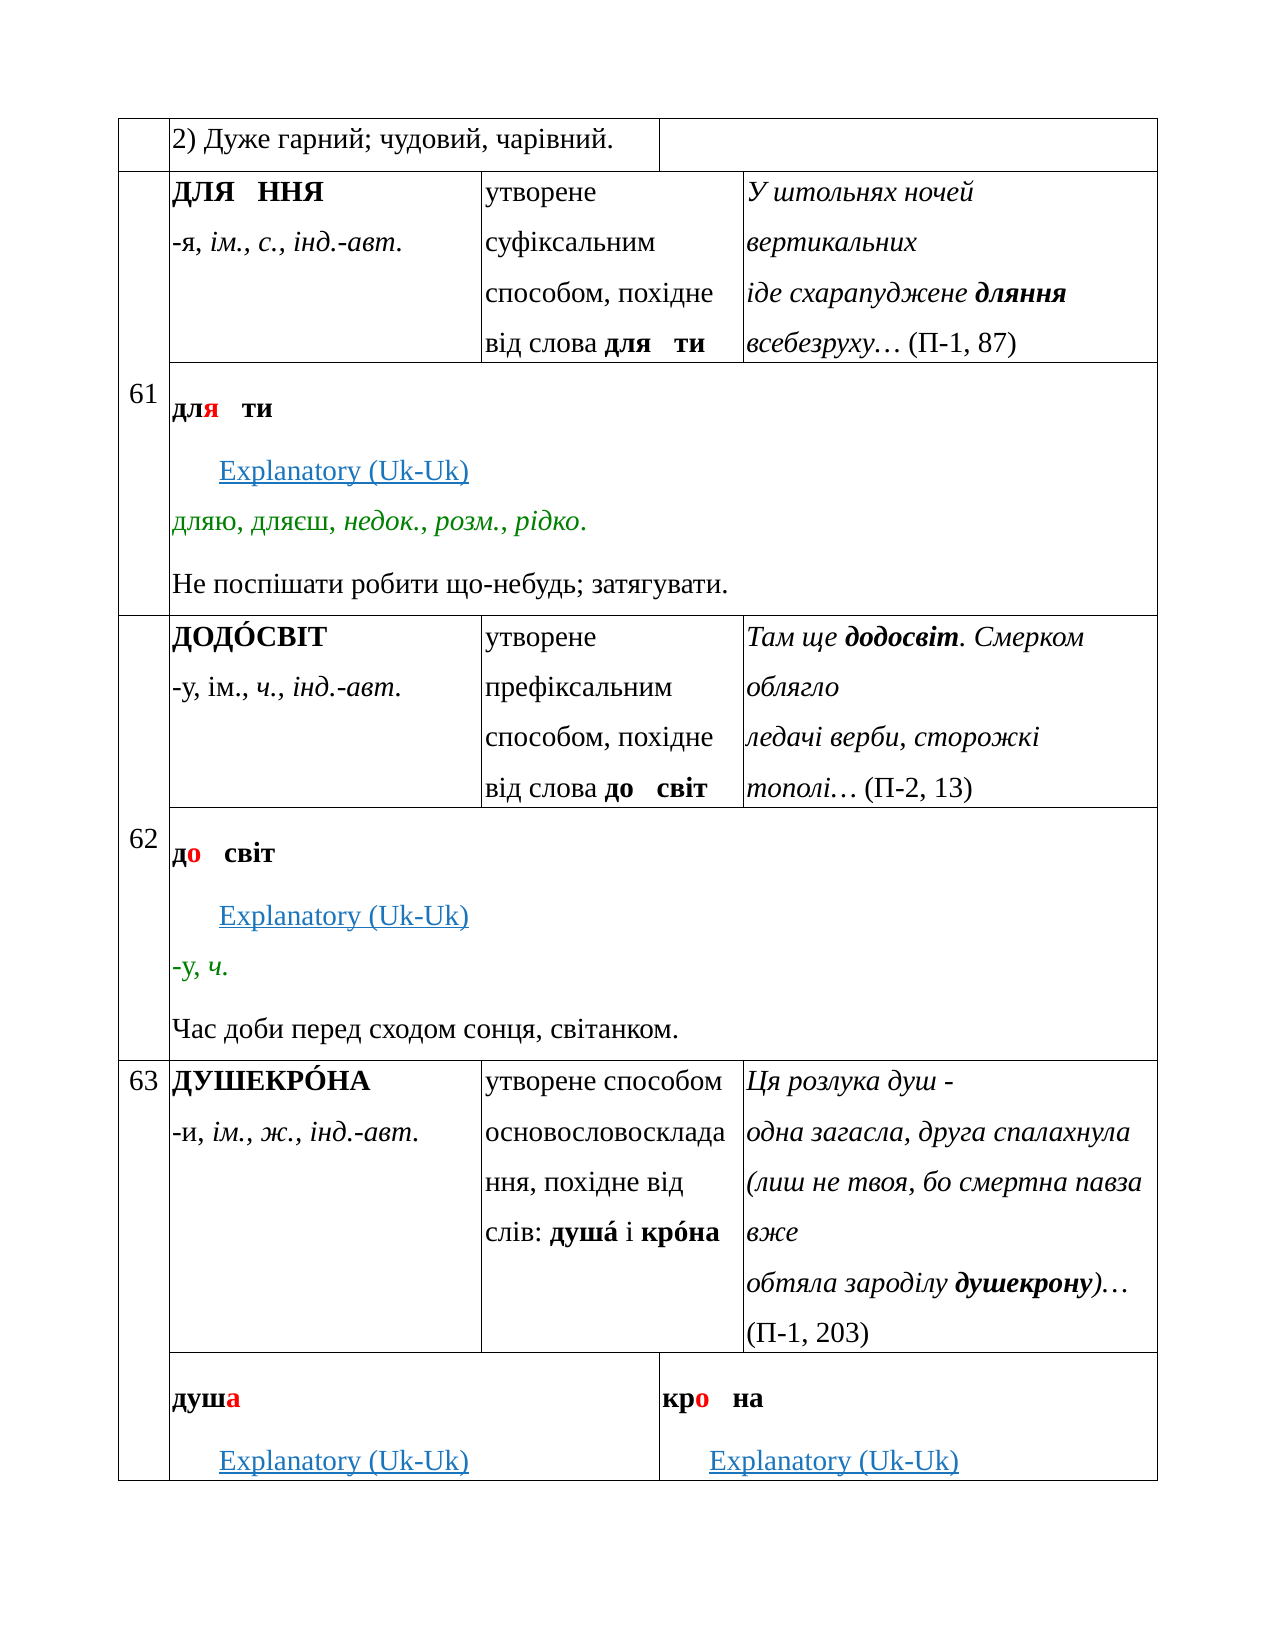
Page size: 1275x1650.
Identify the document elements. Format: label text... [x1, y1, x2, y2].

table_cell Ця розлука душ - одна загасла, друга спалахнула (лиш не твоя, бо смертна павза вже обтяла зароділу душекрону)… (П‑1, 203) [744, 1061, 1157, 1352]
table_cell [660, 119, 1157, 171]
table_cell душа Explanatory (Uk-Uk) [170, 1353, 659, 1479]
table_cell Додóсвіт -у, ім., ч., інд.-авт. [170, 616, 481, 806]
table_cell утворене способом основословоскладання, похідне від слів: душá і крóна [482, 1061, 743, 1352]
table_cell 2) Дуже гарний; чудовий, чарівний. [170, 119, 659, 171]
table_cell Там ще додосвіт. Смерком облягло ледачі верби, сторожкі тополі… (П‑2, 13) [744, 616, 1157, 806]
table_cell 61 [119, 172, 169, 615]
table_cell крона Explanatory (Uk-Uk) [660, 1353, 1157, 1479]
table_cell Дляння -я, ім., с., інд.-авт. [170, 172, 481, 362]
table_cell дляти Explanatory (Uk-Uk) дляю, дляєш, недок., розм., рідко. Не поспішати робити що-небудь; затягувати. [170, 363, 1157, 615]
table_cell 63 [119, 1061, 169, 1479]
table_cell утворене суфіксальним способом, похідне від слова дляти [482, 172, 743, 362]
table_cell [119, 119, 169, 171]
table_cell У штольнях ночей вертикальних іде схарапуджене дляння всебезруху… (П‑1, 87) [744, 172, 1157, 362]
table_cell 62 [119, 616, 169, 1060]
table_cell утворене префіксальним способом, похідне від слова досвіт [482, 616, 743, 806]
table_cell досвіт Explanatory (Uk-Uk) -у, ч. Час доби перед сходом сонця, світанком. [170, 808, 1157, 1060]
table_cell Душекрóна -и, ім., ж., інд.-авт. [170, 1061, 481, 1352]
